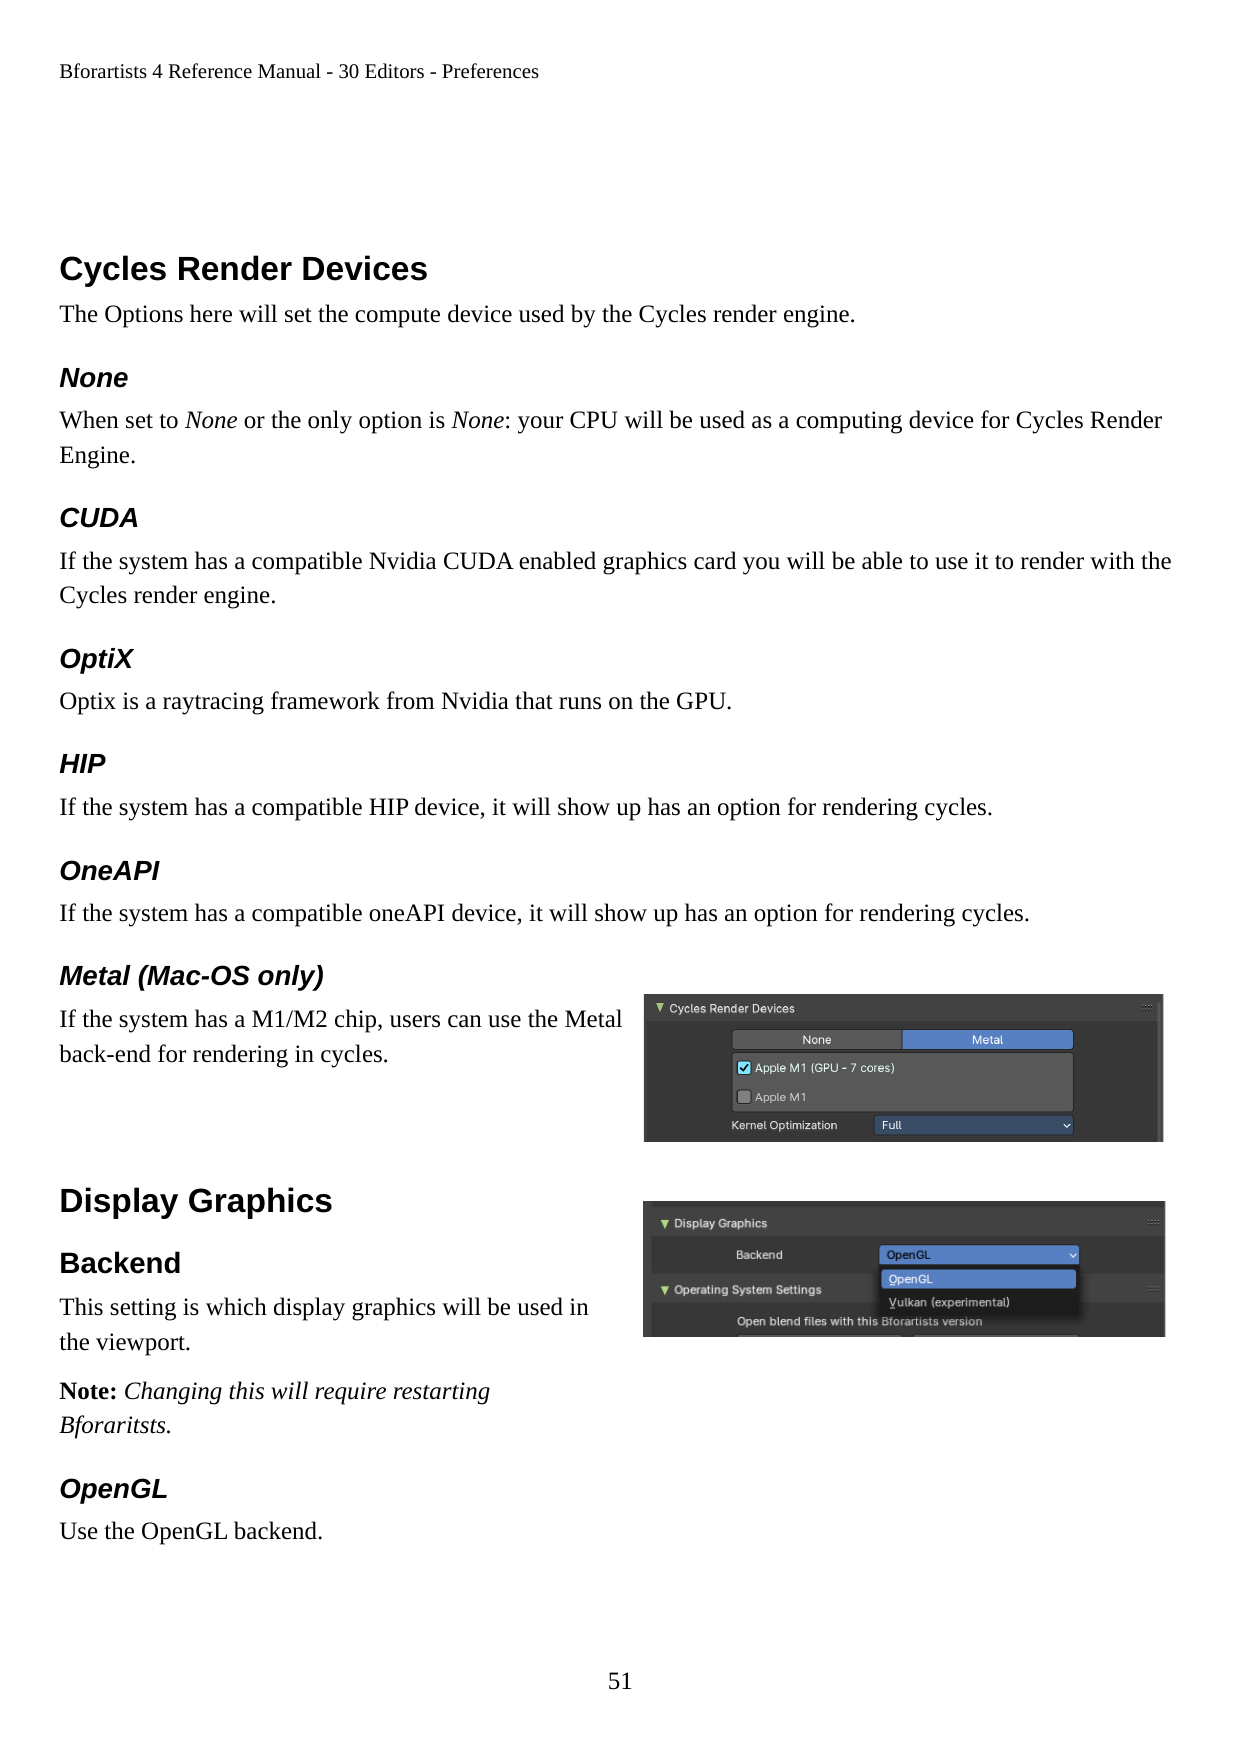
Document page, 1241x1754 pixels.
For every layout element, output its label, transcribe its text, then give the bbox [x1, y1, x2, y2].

subtitle CUDA [59, 502, 1181, 533]
text Note: Changing this will require restarting Bforaritsts. [59, 1376, 1181, 1439]
text Optix is a raytracing framework from Nvidia that runs on the GPU. [59, 686, 1181, 715]
picture [643, 1201, 1166, 1337]
text When set to None or the only option is None: your CPU will be used as a computing device for Cycles Render Engine. [59, 406, 1181, 469]
subtitle Cycles Render Devices [59, 248, 1181, 287]
subtitle OptiX [59, 642, 1181, 674]
text If the system has a M1/M2 chip, users can use the Metal back-end for rendering in cycles. [59, 1004, 643, 1067]
subtitle Metal (Mac-OS only) [59, 960, 1181, 992]
subtitle None [59, 361, 1181, 393]
text If the system has a compatible HIP device, it will show up has an option for rendering cycles. [59, 792, 1181, 821]
subtitle OneAPI [59, 854, 1181, 886]
picture [643, 994, 1164, 1142]
subtitle OpenGL [59, 1472, 1181, 1504]
subtitle Backend [59, 1246, 643, 1280]
subtitle [1166, 1246, 1181, 1280]
text If the system has a compatible Nvidia CUDA enabled graphics card you will be able to use it to render with the Cycles render engine. [59, 546, 1181, 609]
subtitle Display Graphics [59, 1181, 1181, 1219]
text Use the OpenGL backend. [59, 1516, 1181, 1545]
text The Options here will set the compute device used by the Cycles render engine. [59, 299, 1181, 328]
text If the system has a compatible oneAPI device, it will show up has an option for rendering cycles. [59, 898, 1181, 927]
subtitle HIP [59, 748, 1181, 780]
text This setting is which display graphics will be used in the viewport. [59, 1292, 1181, 1356]
